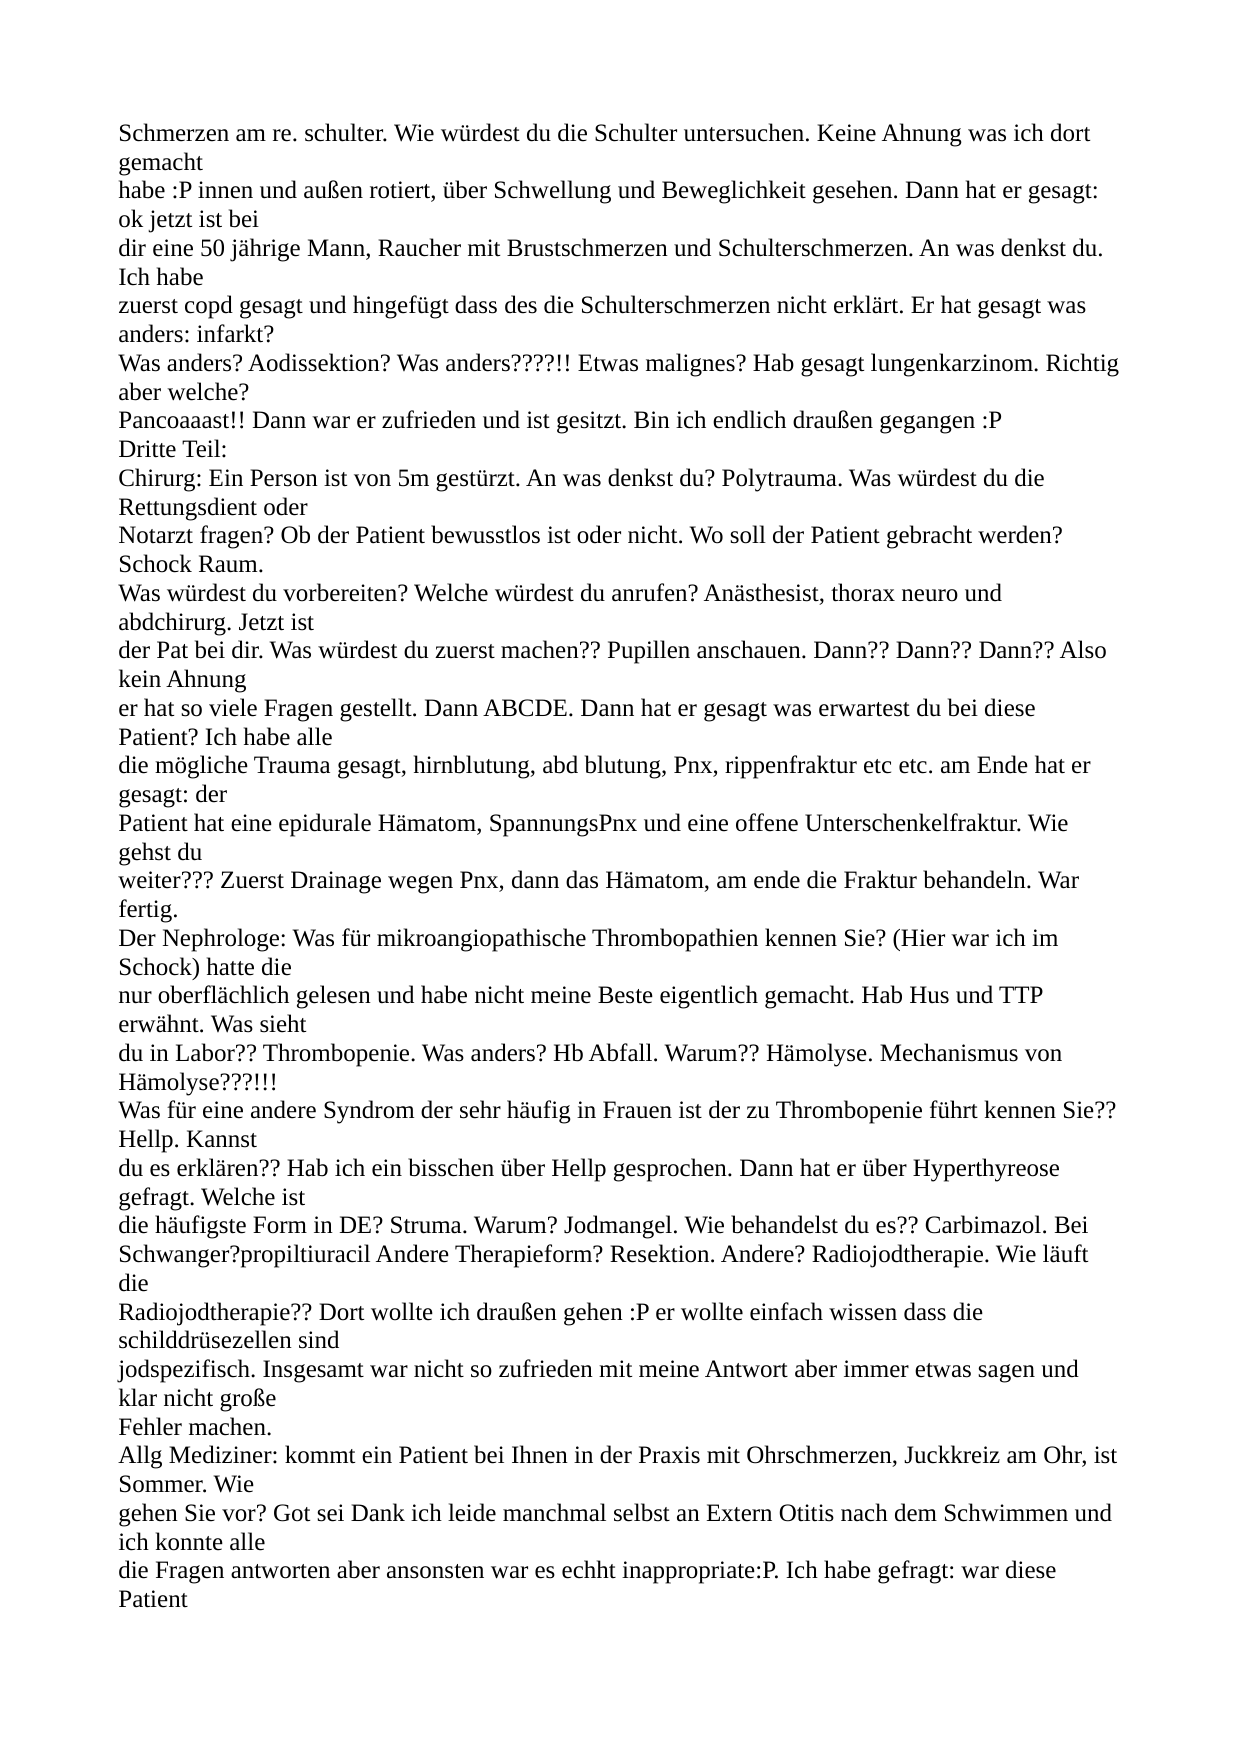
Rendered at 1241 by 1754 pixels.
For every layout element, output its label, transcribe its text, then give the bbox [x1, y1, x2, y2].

text die mögliche Trauma gesagt, hirnblutung, abd blutung, Pnx, rippenfraktur etc etc. am Ende hat er gesagt: der [118, 751, 1122, 808]
text gehen Sie vor? Got sei Dank ich leide manchmal selbst an Extern Otitis nach dem Schwimmen und ich konnte alle [118, 1498, 1122, 1556]
text Notarzt fragen? Ob der Patient bewusstlos ist oder nicht. Wo soll der Patient gebracht werden? Schock Raum. [118, 521, 1122, 578]
text Der Nephrologe: Was für mikroangiopathische Thrombopathien kennen Sie? (Hier war ich im Schock) hatte die [118, 923, 1122, 981]
text Pancoaaast!! Dann war er zufrieden und ist gesitzt. Bin ich endlich draußen gegangen :P [118, 406, 1122, 434]
text der Pat bei dir. Was würdest du zuerst machen?? Pupillen anschauen. Dann?? Dann?? Dann?? Also kein Ahnung [118, 636, 1122, 693]
text Schmerzen am re. schulter. Wie würdest du die Schulter untersuchen. Keine Ahnung was ich dort gemacht [118, 118, 1122, 176]
text Dritte Teil: [118, 434, 1122, 463]
text Patient hat eine epidurale Hämatom, SpannungsPnx und eine offene Unterschenkelfraktur. Wie gehst du [118, 808, 1122, 866]
text Schwanger?propiltiuracil Andere Therapieform? Resektion. Andere? Radiojodtherapie. Wie läuft die [118, 1239, 1122, 1297]
text jodspezifisch. Insgesamt war nicht so zufrieden mit meine Antwort aber immer etwas sagen und klar nicht große [118, 1354, 1122, 1412]
text du es erklären?? Hab ich ein bisschen über Hellp gesprochen. Dann hat er über Hyperthyreose gefragt. Welche ist [118, 1153, 1122, 1211]
text Radiojodtherapie?? Dort wollte ich draußen gehen :P er wollte einfach wissen dass die schilddrüsezellen sind [118, 1297, 1122, 1354]
text weiter??? Zuerst Drainage wegen Pnx, dann das Hämatom, am ende die Fraktur behandeln. War fertig. [118, 866, 1122, 923]
text er hat so viele Fragen gestellt. Dann ABCDE. Dann hat er gesagt was erwartest du bei diese Patient? Ich habe alle [118, 693, 1122, 751]
text Was würdest du vorbereiten? Welche würdest du anrufen? Anästhesist, thorax neuro und abdchirurg. Jetzt ist [118, 578, 1122, 636]
text Fehler machen. [118, 1412, 1122, 1441]
text Chirurg: Ein Person ist von 5m gestürzt. An was denkst du? Polytrauma. Was würdest du die Rettungsdient oder [118, 463, 1122, 521]
text Was anders? Aodissektion? Was anders????!! Etwas malignes? Hab gesagt lungenkarzinom. Richtig aber welche? [118, 348, 1122, 406]
text Was für eine andere Syndrom der sehr häufig in Frauen ist der zu Thrombopenie führt kennen Sie?? Hellp. Kannst [118, 1096, 1122, 1153]
text Allg Mediziner: kommt ein Patient bei Ihnen in der Praxis mit Ohrschmerzen, Juckkreiz am Ohr, ist Sommer. Wie [118, 1441, 1122, 1498]
text habe :P innen und außen rotiert, über Schwellung und Beweglichkeit gesehen. Dann hat er gesagt: ok jetzt ist bei [118, 176, 1122, 233]
text nur oberflächlich gelesen und habe nicht meine Beste eigentlich gemacht. Hab Hus und TTP erwähnt. Was sieht [118, 981, 1122, 1038]
text du in Labor?? Thrombopenie. Was anders? Hb Abfall. Warum?? Hämolyse. Mechanismus von Hämolyse???!!! [118, 1038, 1122, 1096]
text zuerst copd gesagt und hingefügt dass des die Schulterschmerzen nicht erklärt. Er hat gesagt was anders: infarkt? [118, 291, 1122, 348]
text dir eine 50 jährige Mann, Raucher mit Brustschmerzen und Schulterschmerzen. An was denkst du. Ich habe [118, 233, 1122, 291]
text die häufigste Form in DE? Struma. Warum? Jodmangel. Wie behandelst du es?? Carbimazol. Bei [118, 1211, 1122, 1239]
text die Fragen antworten aber ansonsten war es echht inappropriate:P. Ich habe gefragt: war diese Patient [118, 1556, 1122, 1613]
